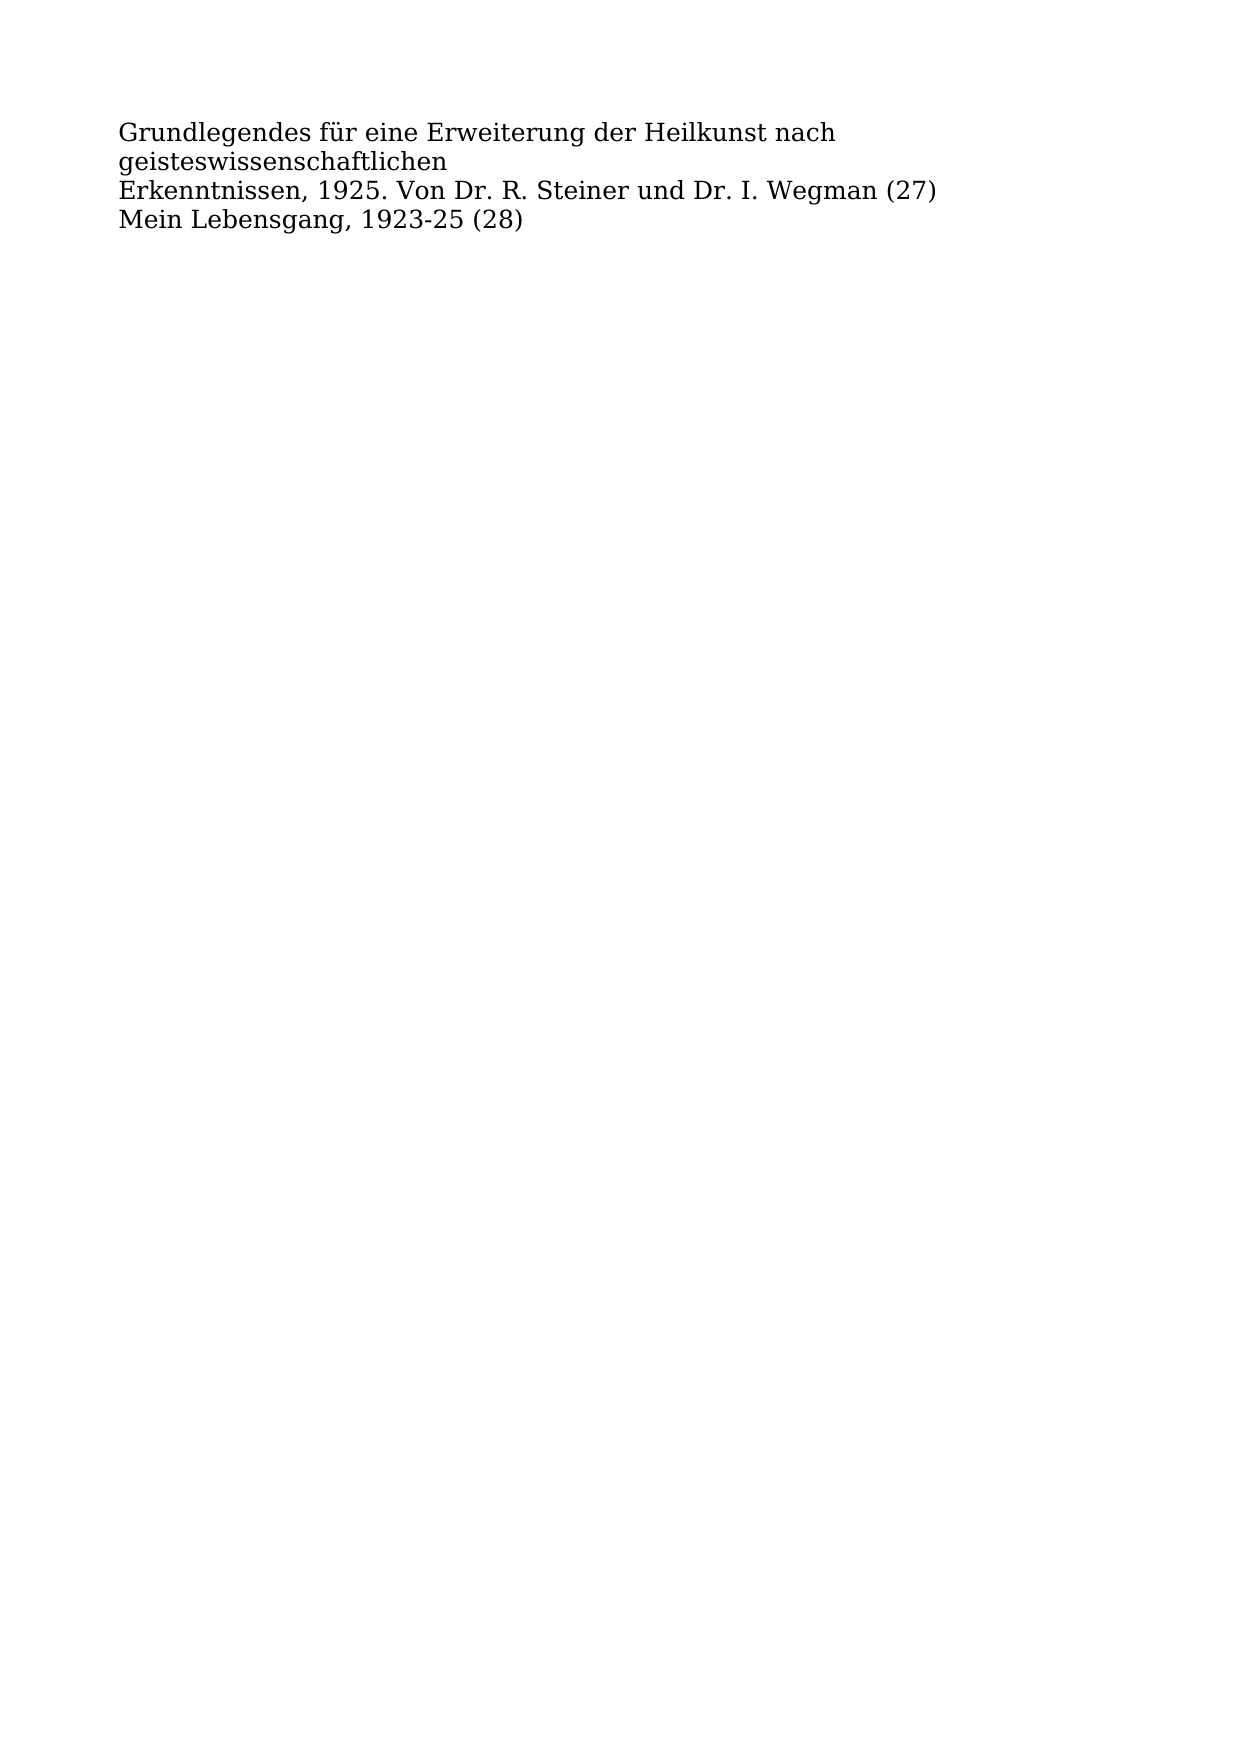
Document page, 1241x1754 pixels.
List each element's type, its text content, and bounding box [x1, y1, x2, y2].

text Mein Lebensgang, 1923-25 (28) [118, 206, 1122, 235]
text Grundlegendes für eine Erweiterung der Heilkunst nach geisteswissenschaftlichen [118, 118, 1122, 176]
text Erkenntnissen, 1925. Von Dr. R. Steiner und Dr. I. Wegman (27) [118, 176, 1122, 206]
